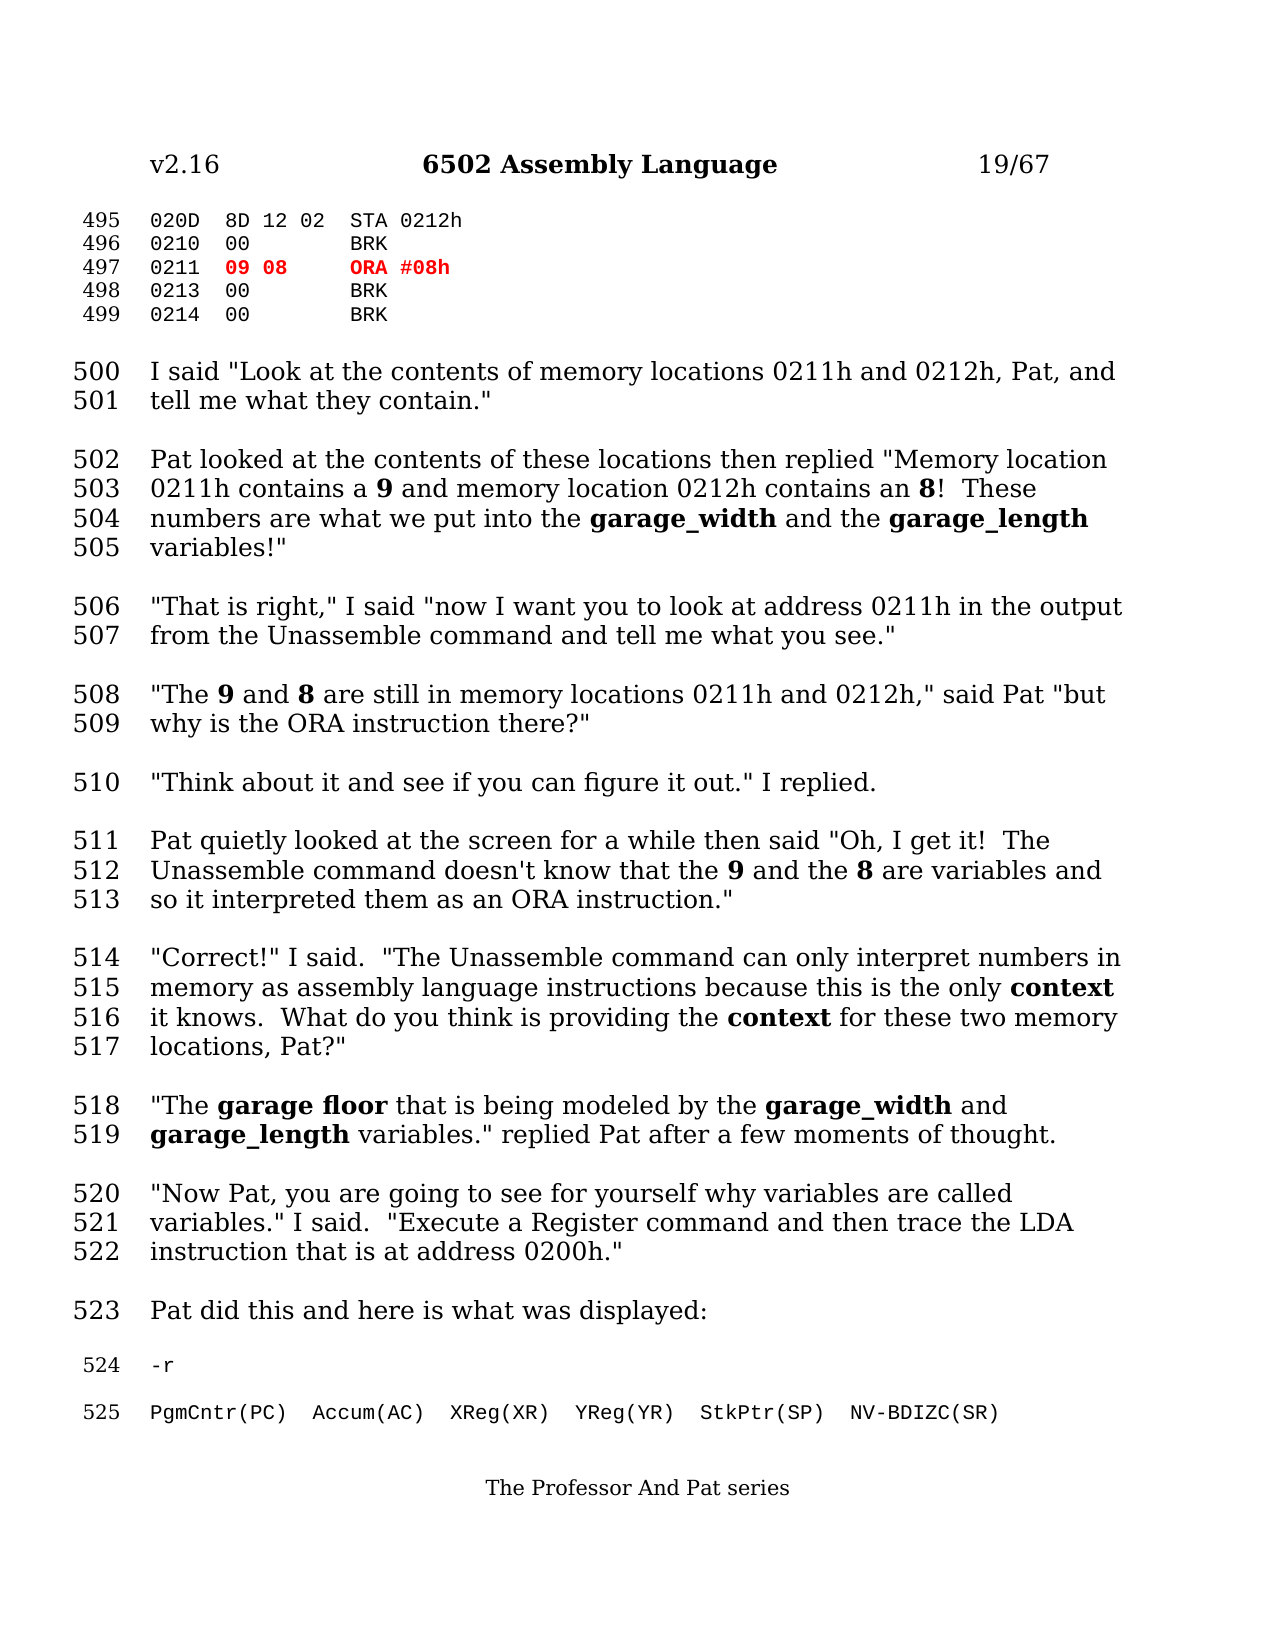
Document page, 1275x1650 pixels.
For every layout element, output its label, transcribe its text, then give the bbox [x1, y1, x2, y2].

text 0210 00 BRK [150, 233, 1125, 257]
text Pat looked at the contents of these locations then replied "Memory location 0211h contains a 9 and memory location 0212h contains an 8! These numbers are what we put into the garage_width and the garage_length variables!" [150, 445, 1125, 562]
text 0213 00 BRK [150, 281, 1125, 304]
text "Think about it and see if you can figure it out." I replied. [150, 768, 1125, 797]
text "That is right," I said "now I want you to look at address 0211h in the output from the Unassemble command and tell me what you see." [150, 592, 1125, 650]
text 0214 00 BRK [150, 304, 1125, 328]
text Pat did this and here is what was displayed: [150, 1296, 1125, 1325]
text I said "Look at the contents of memory locations 0211h and 0212h, Pat, and tell me what they contain." [150, 357, 1125, 416]
text "The garage floor that is being modeled by the garage_width and garage_length variables." replied Pat after a few moments of thought. [150, 1091, 1125, 1150]
text PgmCntr(PC) Accum(AC) XReg(XR) YReg(YR) StkPtr(SP) NV-BDIZC(SR) [150, 1402, 1125, 1425]
text 0211 09 08 ORA #08h [150, 257, 1125, 281]
text 020D 8D 12 02 STA 0212h [150, 210, 1125, 233]
text "The 9 and 8 are still in memory locations 0211h and 0212h," said Pat "but why is the ORA instruction there?" [150, 679, 1125, 738]
text "Correct!" I said. "The Unassemble command can only interpret numbers in memory as assembly language instructions because this is the only context it knows. What do you think is providing the context for these two memory locations, Pat?" [150, 944, 1125, 1061]
text -r [150, 1355, 1125, 1378]
text "Now Pat, you are going to see for yourself why variables are called variables." I said. "Execute a Register command and then trace the LDA instruction that is at address 0200h." [150, 1179, 1125, 1267]
text Pat quietly looked at the screen for a while then said "Oh, I get it! The Unassemble command doesn't know that the 9 and the 8 are variables and so it interpreted them as an ORA instruction." [150, 826, 1125, 914]
